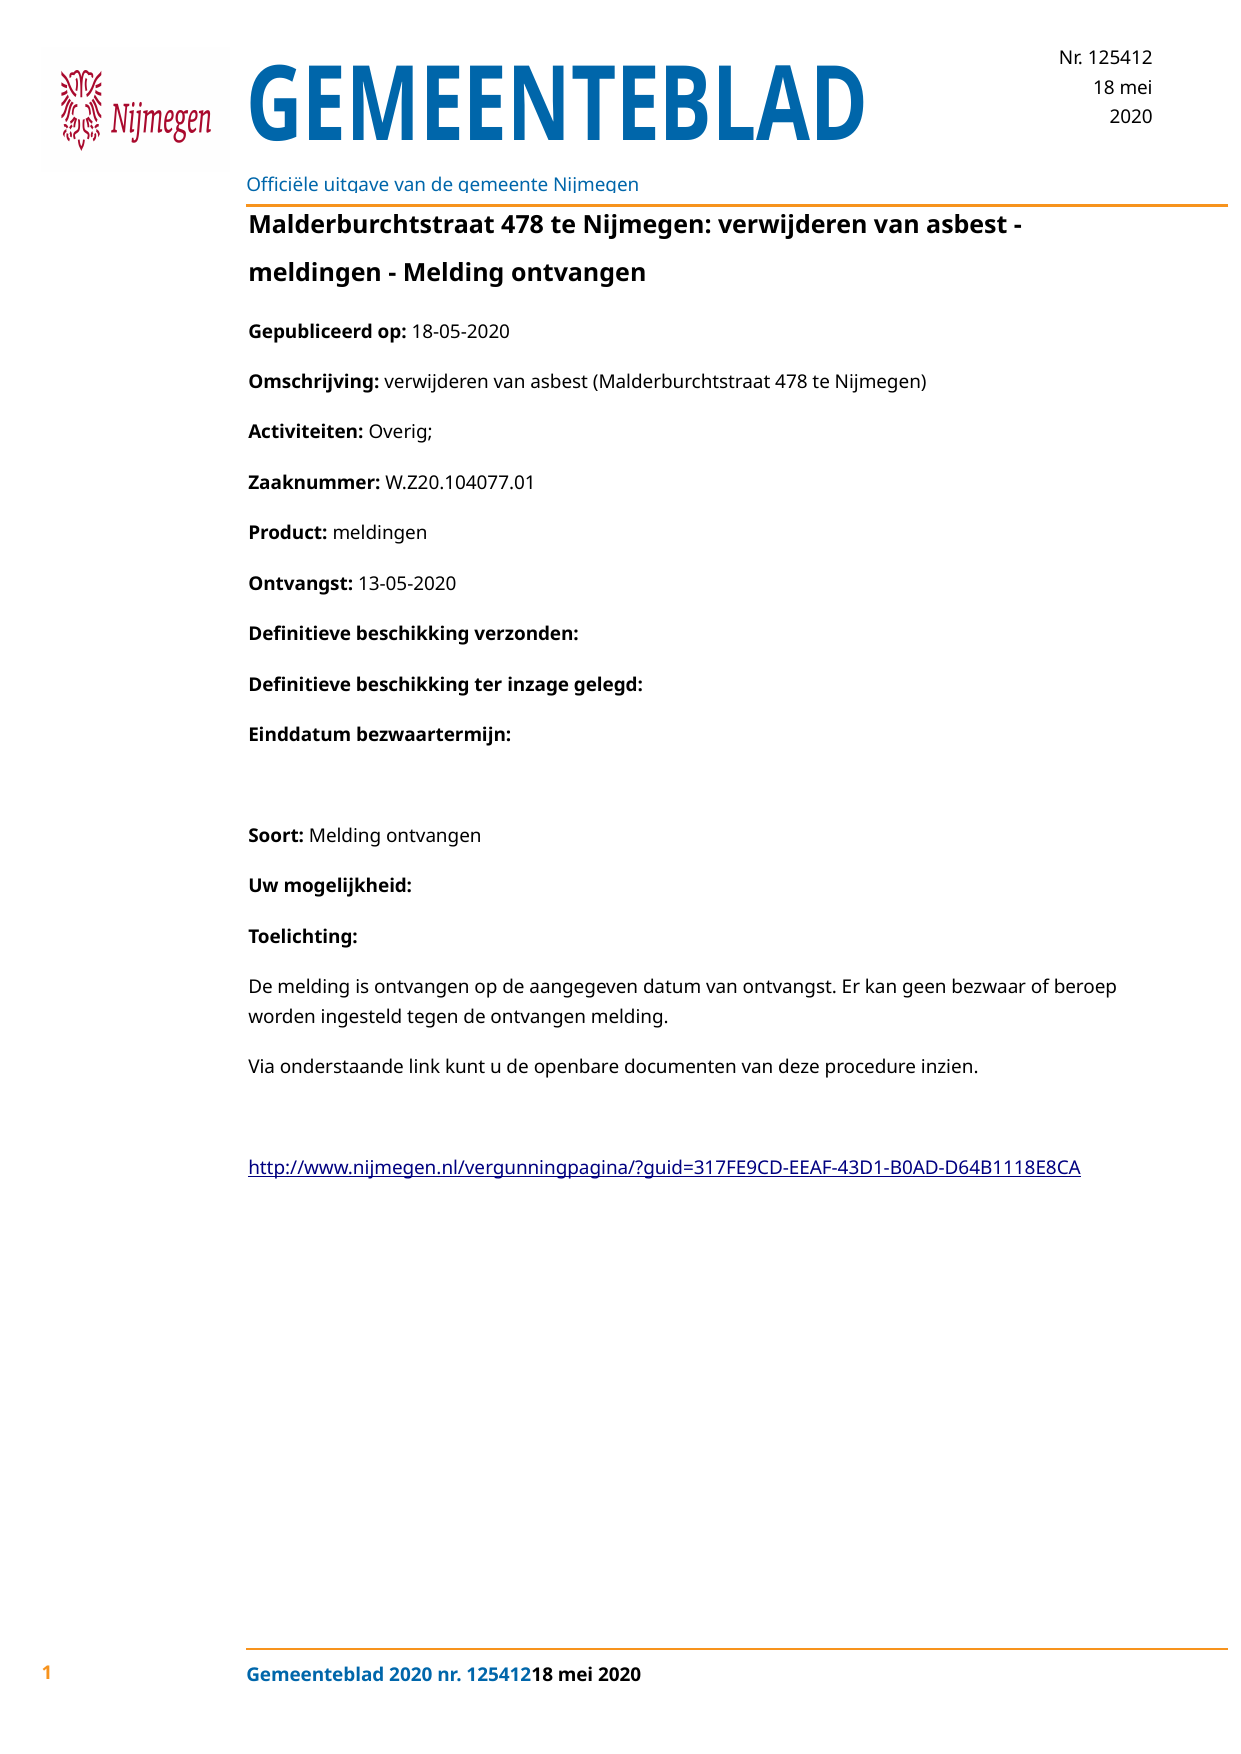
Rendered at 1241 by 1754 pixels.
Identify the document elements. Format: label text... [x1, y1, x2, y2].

text Omschrijving: verwijderen van asbest (Malderburchtstraat 478 te Nijmegen) [248, 368, 1152, 394]
text Activiteiten: Overig; [248, 419, 1152, 444]
text Definitieve beschikking ter inzage gelegd: [248, 671, 1152, 697]
text Product: meldingen [248, 519, 1152, 545]
text Gepubliceerd op: 18-05-2020 [248, 318, 1152, 344]
text Via onderstaande link kunt u de openbare documenten van deze procedure inzien. [248, 1053, 1152, 1079]
text Ontvangst: 13-05-2020 [248, 570, 1152, 596]
text Soort: Melding ontvangen [248, 822, 1152, 848]
text http://www.nijmegen.nl/vergunningpagina/?guid=317FE9CD-EEAF-43D1-B0AD-D64B1118E8CA [248, 1154, 1152, 1180]
text Toelichting: [248, 923, 1152, 949]
text Einddatum bezwaartermijn: [248, 721, 1152, 747]
picture [41, 47, 231, 172]
text De melding is ontvangen op de aangegeven datum van ontvangst. Er kan geen bezwaar of beroep worden ingesteld tegen de ontvangen melding. [248, 973, 1152, 1029]
text Definitieve beschikking verzonden: [248, 620, 1152, 646]
text Uw mogelijkheid: [248, 872, 1152, 898]
text Zaaknummer: W.Z20.104077.01 [248, 469, 1152, 495]
text Malderburchtstraat 478 te Nijmegen: verwijderen van asbest - meldingen - Melding ontvangen [248, 207, 1152, 288]
